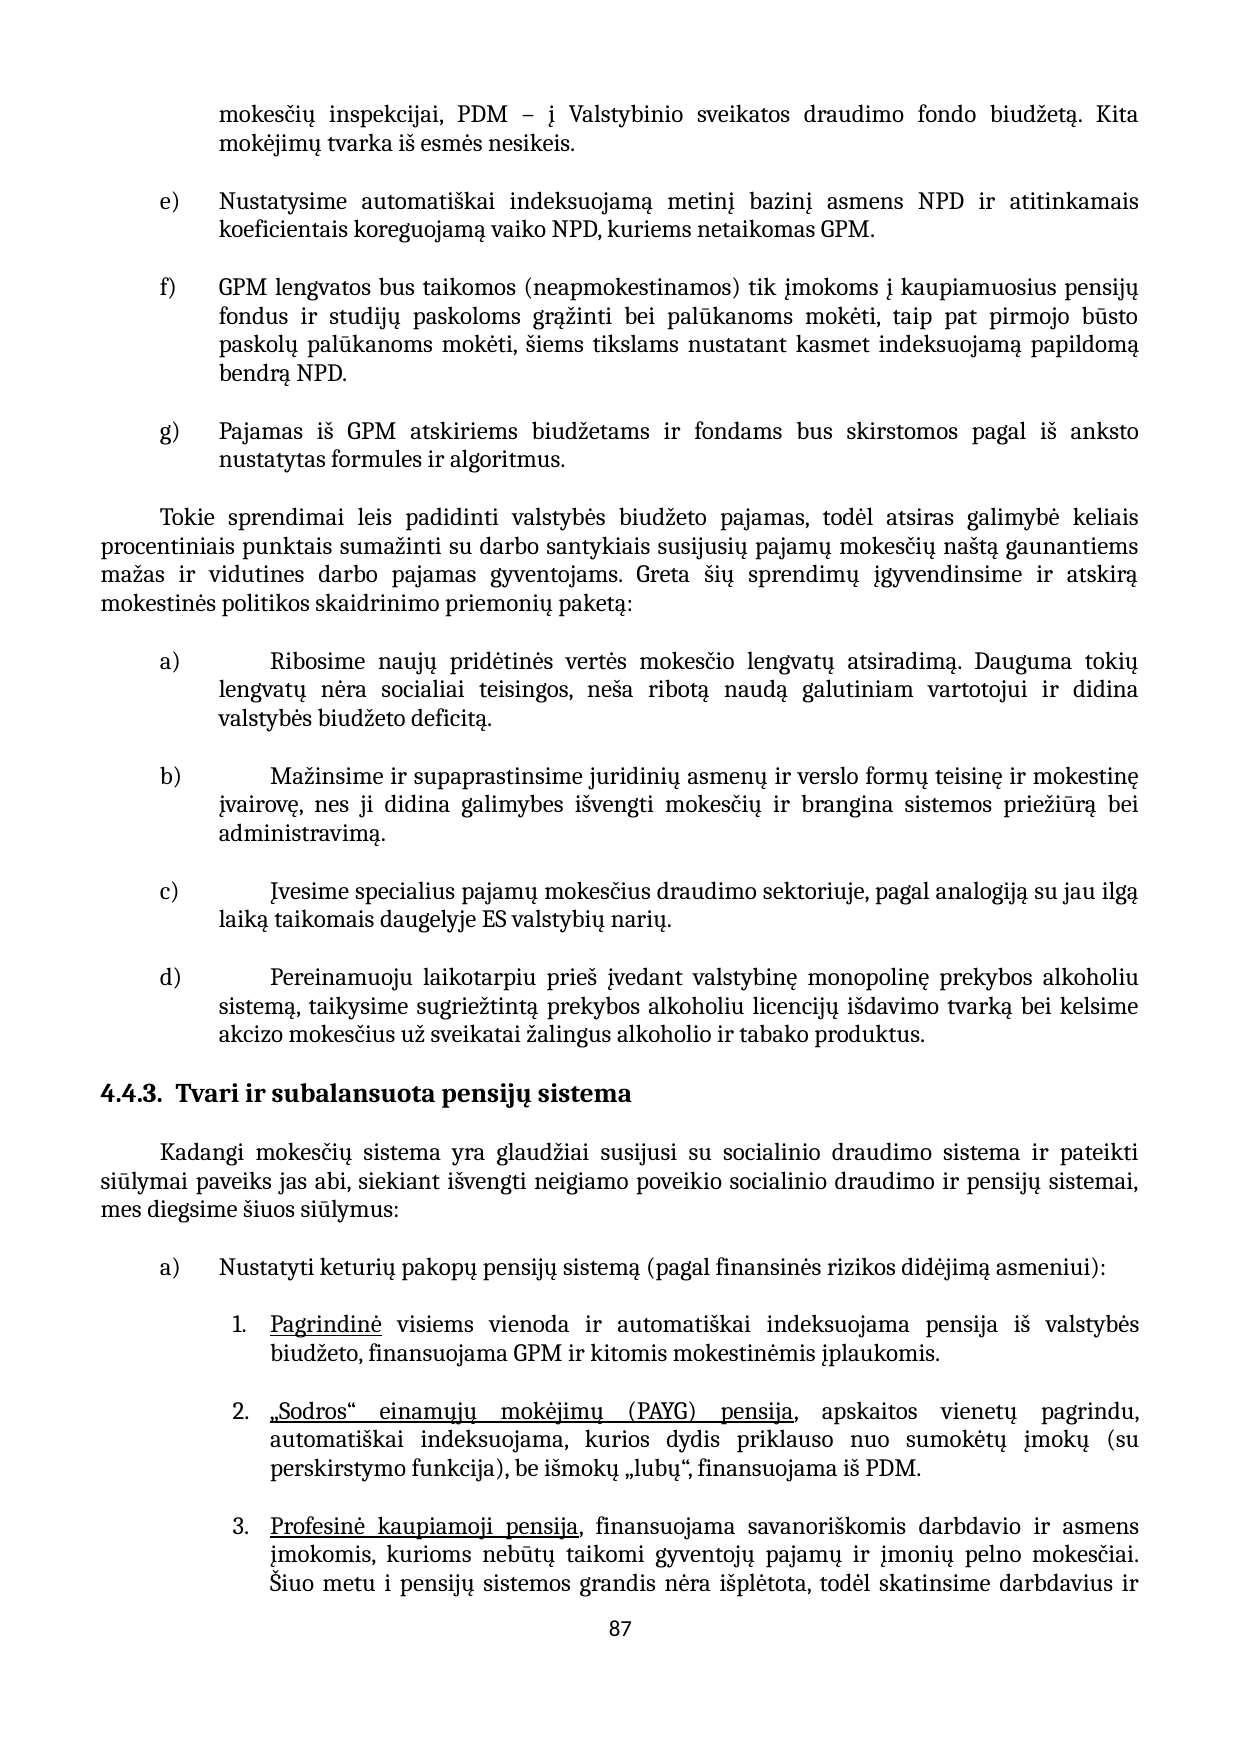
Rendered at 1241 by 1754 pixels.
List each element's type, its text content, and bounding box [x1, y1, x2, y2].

text Tokie sprendimai leis padidinti valstybės biudžeto pajamas, todėl atsiras galimybė keliais procentiniais punktais sumažinti su darbo santykiais susijusių pajamų mokesčių naštą gaunantiems mažas ir vidutines darbo pajamas gyventojams. Greta šių sprendimų įgyvendinsime ir atskirą mokestinės politikos skaidrinimo priemonių paketą: [100, 503, 1140, 618]
list Pereinamuoju laikotarpiu prieš įvedant valstybinę monopolinę prekybos alkoholiu sistemą, taikysime sugriežtintą prekybos alkoholiu licencijų išdavimo tvarką bei kelsime akcizo mokesčius už sveikatai žalingus alkoholio ir tabako produktus. [159, 963, 1140, 1049]
list Pajamas iš GPM atskiriems biudžetams ir fondams bus skirstomos pagal iš anksto nustatytas formules ir algoritmus. [159, 417, 1140, 474]
list Mažinsime ir supaprastinsime juridinių asmenų ir verslo formų teisinę ir mokestinę įvairovę, nes ji didina galimybes išvengti mokesčių ir brangina sistemos priežiūrą bei administravimą. [159, 762, 1140, 848]
list Pagrindinė visiems vienoda ir automatiškai indeksuojama pensija iš valstybės biudžeto, finansuojama GPM ir kitomis mokestinėmis įplaukomis. [232, 1310, 1140, 1368]
list mokesčių inspekcijai, PDM – į Valstybinio sveikatos draudimo fondo biudžetą. Kita mokėjimų tvarka iš esmės nesikeis. [159, 100, 1140, 158]
list Įvesime specialius pajamų mokesčius draudimo sektoriuje, pagal analogiją su jau ilgą laiką taikomais daugelyje ES valstybių narių. [159, 877, 1140, 934]
list Ribosime naujų pridėtinės vertės mokesčio lengvatų atsiradimą. Dauguma tokių lengvatų nėra socialiai teisingos, neša ribotą naudą galutiniam vartotojui ir didina valstybės biudžeto deficitą. [159, 647, 1140, 733]
list Nustatysime automatiškai indeksuojamą metinį bazinį asmens NPD ir atitinkamais koeficientais koreguojamą vaiko NPD, kuriems netaikomas GPM. [159, 187, 1140, 244]
list „Sodros“ einamųjų mokėjimų (PAYG) pensija, apskaitos vienetų pagrindu, automatiškai indeksuojama, kurios dydis priklauso nuo sumokėtų įmokų (su perskirstymo funkcija), be išmokų „lubų“, finansuojama iš PDM. [232, 1397, 1140, 1483]
text Kadangi mokesčių sistema yra glaudžiai susijusi su socialinio draudimo sistema ir pateikti siūlymai paveiks jas abi, siekiant išvengti neigiamo poveikio socialinio draudimo ir pensijų sistemai, mes diegsime šiuos siūlymus: [100, 1138, 1140, 1224]
subtitle Tvari ir subalansuota pensijų sistema [100, 1078, 1140, 1109]
list Profesinė kaupiamoji pensija, finansuojama savanoriškomis darbdavio ir asmens įmokomis, kurioms nebūtų taikomi gyventojų pajamų ir įmonių pelno mokesčiai. Šiuo metu i pensijų sistemos grandis nėra išplėtota, todėl skatinsime darbdavius ir [232, 1512, 1140, 1598]
list Nustatyti keturių pakopų pensijų sistemą (pagal finansinės rizikos didėjimą asmeniui): [159, 1253, 1140, 1282]
list GPM lengvatos bus taikomos (neapmokestinamos) tik įmokoms į kaupiamuosius pensijų fondus ir studijų paskoloms grąžinti bei palūkanoms mokėti, taip pat pirmojo būsto paskolų palūkanoms mokėti, šiems tikslams nustatant kasmet indeksuojamą papildomą bendrą NPD. [159, 273, 1140, 388]
